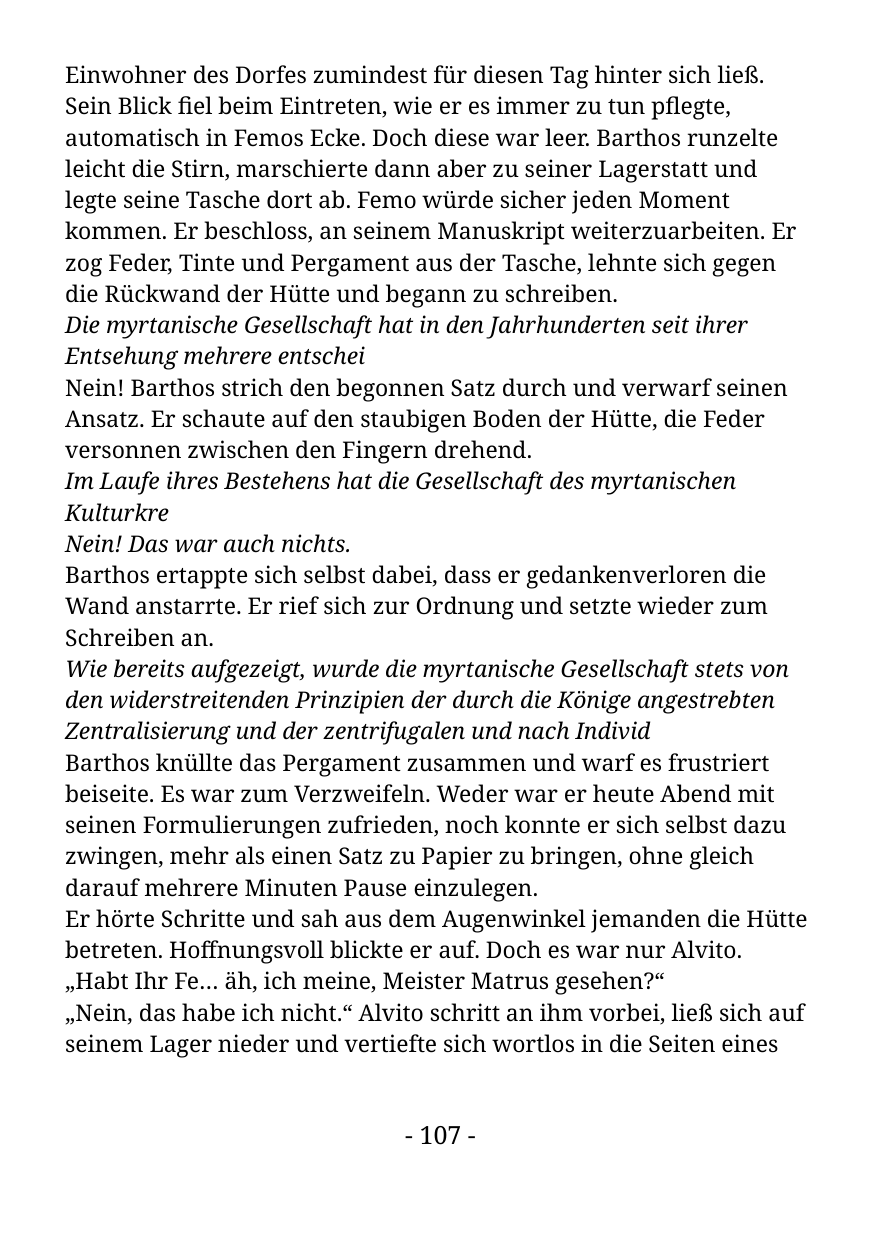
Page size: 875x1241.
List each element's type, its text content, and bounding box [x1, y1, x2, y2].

text Einwohner des Dorfes zumindest für diesen Tag hinter sich ließ. Sein Blick fiel beim Eintreten, wie er es immer zu tun pflegte, automatisch in Femos Ecke. Doch diese war leer. Barthos runzelte leicht die Stirn, marschierte dann aber zu seiner Lagerstatt und legte seine Tasche dort ab. Femo würde sicher jeden Moment kommen. Er beschloss, an seinem Manuskript weiterzuarbeiten. Er zog Feder, Tinte und Pergament aus der Tasche, lehnte sich gegen die Rückwand der Hütte und begann zu schreiben. Die myrtanische Gesellschaft hat in den Jahrhunderten seit ihrer Entsehung mehrere entschei Nein! Barthos strich den begonnen Satz durch und verwarf seinen Ansatz. Er schaute auf den staubigen Boden der Hütte, die Feder versonnen zwischen den Fingern drehend. Im Laufe ihres Bestehens hat die Gesellschaft des myrtanischen Kulturkre Nein! Das war auch nichts. Barthos ertappte sich selbst dabei, dass er gedankenverloren die Wand anstarrte. Er rief sich zur Ordnung und setzte wieder zum Schreiben an. Wie bereits aufgezeigt, wurde die myrtanische Gesellschaft stets von den widerstreitenden Prinzipien der durch die Könige angestrebten Zentralisierung und der zentrifugalen und nach Individ Barthos knüllte das Pergament zusammen und warf es frustriert beiseite. Es war zum Verzweifeln. Weder war er heute Abend mit seinen Formulierungen zufrieden, noch konnte er sich selbst dazu zwingen, mehr als einen Satz zu Papier zu bringen, ohne gleich darauf mehrere Minuten Pause einzulegen. Er hörte Schritte und sah aus dem Augenwinkel jemanden die Hütte betreten. Hoffnungsvoll blickte er auf. Doch es war nur Alvito. „Habt Ihr Fe… äh, ich meine, Meister Matrus gesehen?“ „Nein, das habe ich nicht.“ Alvito schritt an ihm vorbei, ließ sich auf seinem Lager nieder und vertiefte sich wortlos in die Seiten eines [65, 59, 809, 1059]
